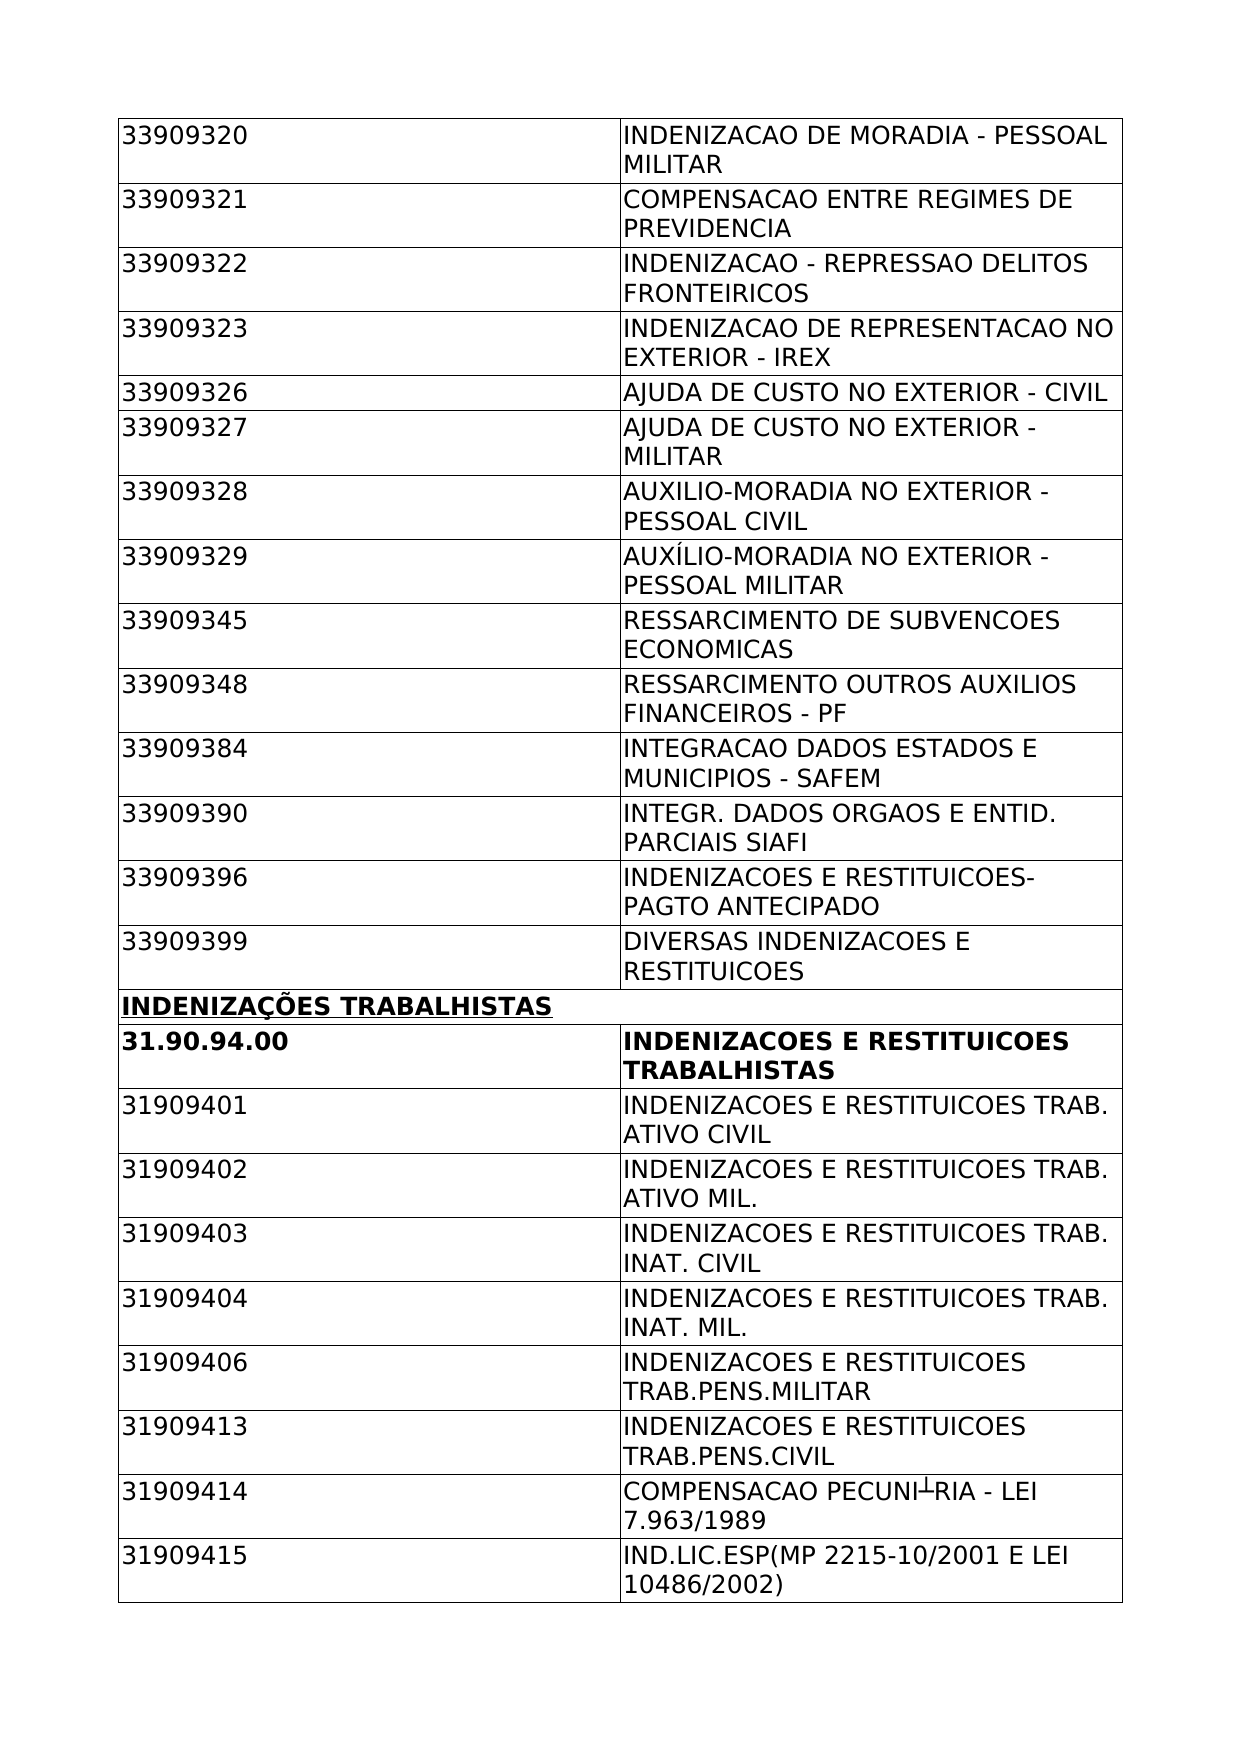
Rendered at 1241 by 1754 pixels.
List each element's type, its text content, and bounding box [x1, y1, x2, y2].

table_cell 33909322 [119, 248, 620, 311]
table_cell INDENIZACOES E RESTITUICOES TRAB. INAT. CIVIL [621, 1218, 1122, 1281]
table_cell 31909403 [119, 1218, 620, 1281]
table_cell INDENIZACAO - REPRESSAO DELITOS FRONTEIRICOS [621, 248, 1122, 311]
table_cell AJUDA DE CUSTO NO EXTERIOR - MILITAR [621, 411, 1122, 474]
table_cell 33909329 [119, 540, 620, 603]
table_cell INDENIZACAO DE MORADIA - PESSOAL MILITAR [621, 119, 1122, 182]
table_cell 33909323 [119, 312, 620, 375]
table_cell INTEGR. DADOS ORGAOS E ENTID. PARCIAIS SIAFI [621, 797, 1122, 860]
table_cell INDENIZACOES E RESTITUICOES TRAB.PENS.CIVIL [621, 1411, 1122, 1474]
table_cell 33909384 [119, 733, 620, 796]
table_cell 33909321 [119, 184, 620, 247]
table_cell INDENIZACOES E RESTITUICOES TRABALHISTAS [621, 1025, 1122, 1088]
table_cell INDENIZACOES E RESTITUICOES TRAB. INAT. MIL. [621, 1282, 1122, 1345]
table_cell 33909326 [119, 376, 620, 410]
table_cell AUXILIO-MORADIA NO EXTERIOR - PESSOAL CIVIL [621, 476, 1122, 539]
table_cell 33909327 [119, 411, 620, 474]
table_cell RESSARCIMENTO OUTROS AUXILIOS FINANCEIROS - PF [621, 669, 1122, 732]
table_cell INTEGRACAO DADOS ESTADOS E MUNICIPIOS - SAFEM [621, 733, 1122, 796]
table_cell INDENIZACOES E RESTITUICOES TRAB. ATIVO CIVIL [621, 1089, 1122, 1152]
table_cell 33909320 [119, 119, 620, 182]
table_cell RESSARCIMENTO DE SUBVENCOES ECONOMICAS [621, 604, 1122, 667]
table_cell AUXÍLIO-MORADIA NO EXTERIOR - PESSOAL MILITAR [621, 540, 1122, 603]
table_cell 31909401 [119, 1089, 620, 1152]
table_cell INDENIZACOES E RESTITUICOES TRAB. ATIVO MIL. [621, 1154, 1122, 1217]
table_cell COMPENSACAO ENTRE REGIMES DE PREVIDENCIA [621, 184, 1122, 247]
table_cell DIVERSAS INDENIZACOES E RESTITUICOES [621, 926, 1122, 989]
table_cell INDENIZACOES E RESTITUICOES TRAB.PENS.MILITAR [621, 1346, 1122, 1409]
table_cell 33909328 [119, 476, 620, 539]
table_cell INDENIZACOES E RESTITUICOES-PAGTO ANTECIPADO [621, 861, 1122, 924]
table_cell 31909402 [119, 1154, 620, 1217]
table_cell 31909415 [119, 1539, 620, 1602]
table_cell INDENIZACAO DE REPRESENTACAO NO EXTERIOR - IREX [621, 312, 1122, 375]
table_cell 31.90.94.00 [119, 1025, 620, 1088]
table_cell COMPENSACAO PECUNI┴RIA - LEI 7.963/1989 [621, 1475, 1122, 1538]
table_cell AJUDA DE CUSTO NO EXTERIOR - CIVIL [621, 376, 1122, 410]
table_cell 33909390 [119, 797, 620, 860]
table_cell 33909399 [119, 926, 620, 989]
table_cell 33909345 [119, 604, 620, 667]
table_cell 31909413 [119, 1411, 620, 1474]
table_cell 31909404 [119, 1282, 620, 1345]
table_cell 31909406 [119, 1346, 620, 1409]
table_cell IND.LIC.ESP(MP 2215-10/2001 E LEI 10486/2002) [621, 1539, 1122, 1602]
table_cell 33909396 [119, 861, 620, 924]
table_cell 31909414 [119, 1475, 620, 1538]
table_cell INDENIZAÇÕES TRABALHISTAS [119, 990, 1122, 1024]
table_cell 33909348 [119, 669, 620, 732]
